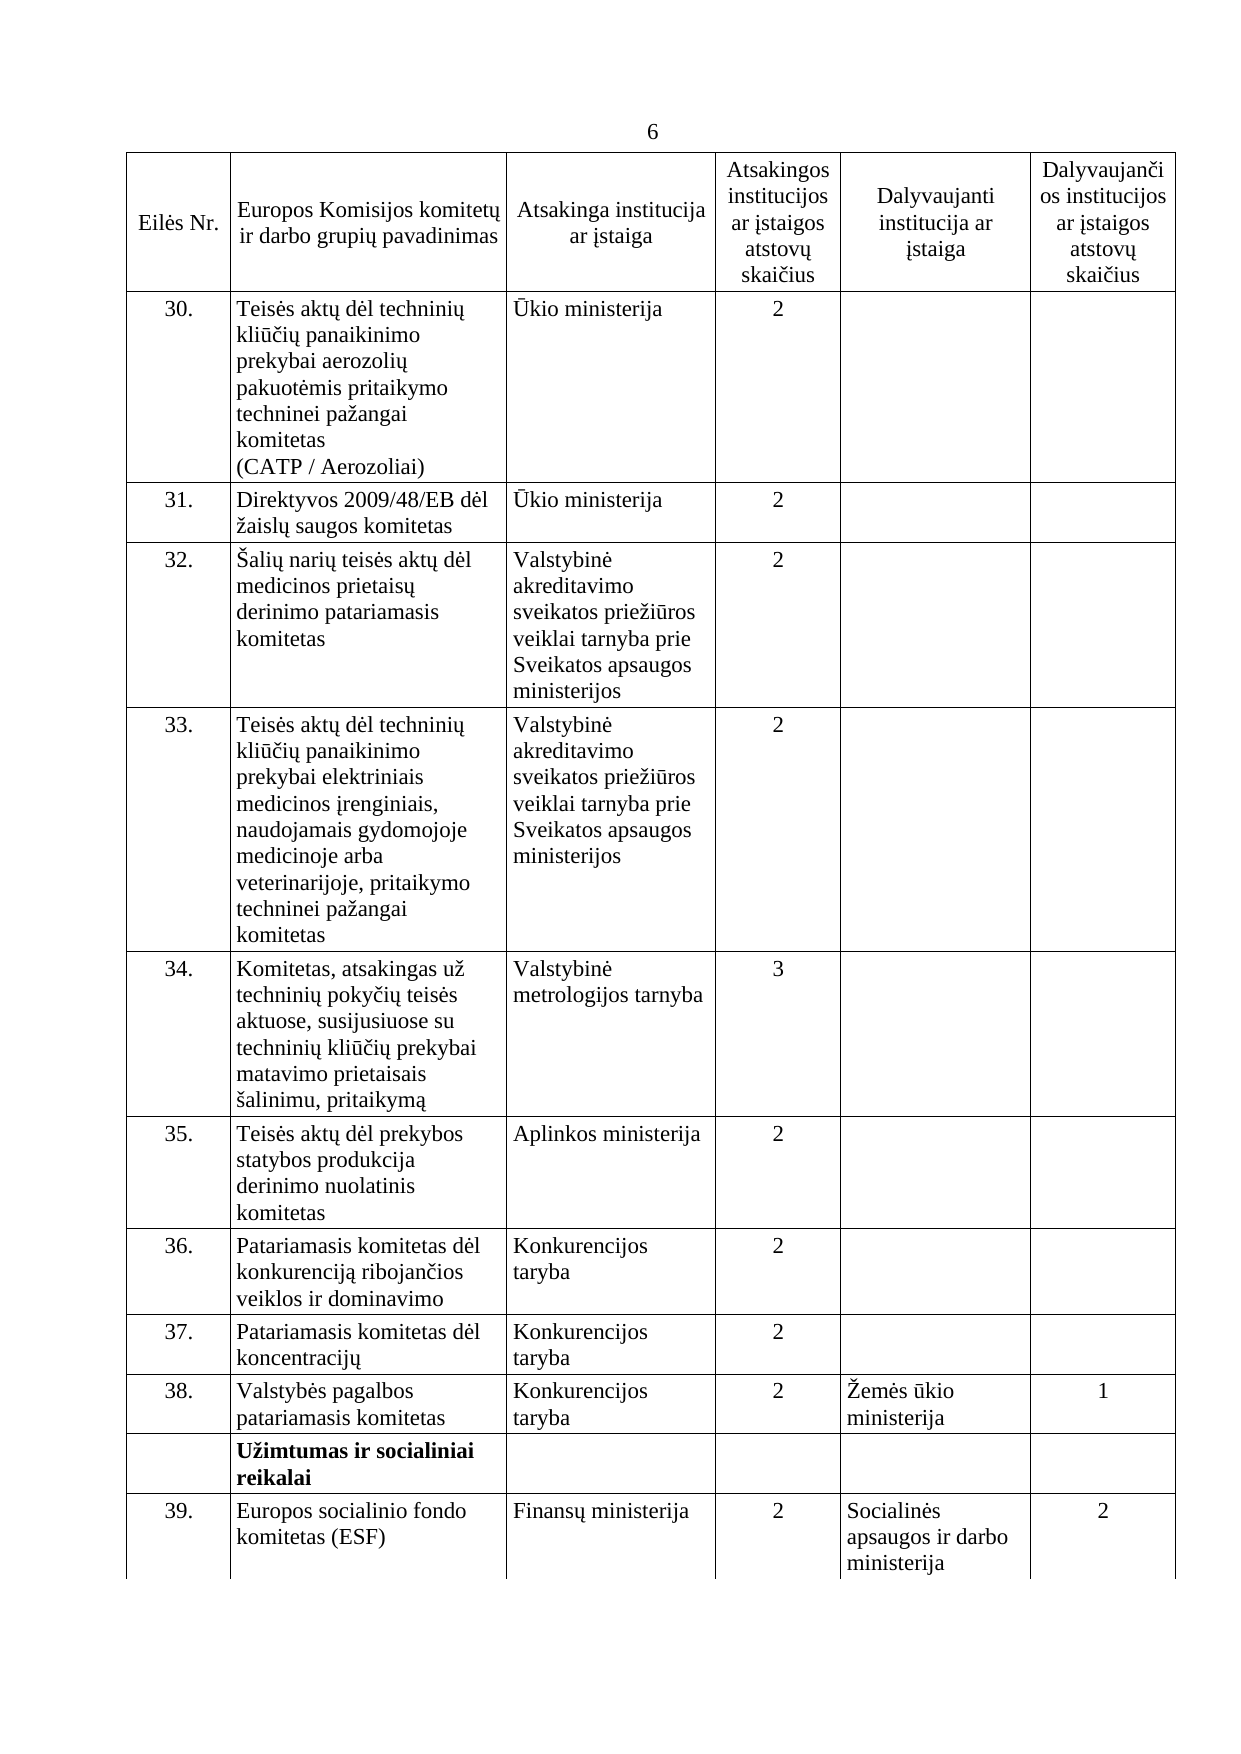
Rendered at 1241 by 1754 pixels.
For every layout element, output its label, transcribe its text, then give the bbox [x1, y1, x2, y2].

table_cell 37. [127, 1315, 230, 1374]
table_cell 2 [716, 1375, 840, 1433]
table_cell [841, 708, 1030, 951]
table_cell 33. [127, 708, 230, 951]
table_cell 38. [127, 1375, 230, 1433]
table_cell 32. [127, 543, 230, 707]
table_cell [841, 1117, 1030, 1228]
table_cell Valstybinė akreditavimo sveikatos priežiūros veiklai tarnyba prie Sveikatos apsaugos ministerijos [507, 708, 715, 951]
table_cell [841, 483, 1030, 542]
table_header Europos Komisijos komitetų ir darbo grupių pavadinimas [231, 153, 506, 291]
table_cell [1031, 292, 1175, 482]
table_cell 36. [127, 1229, 230, 1314]
table_cell [841, 543, 1030, 707]
table_cell Teisės aktų dėl prekybos statybos produkcija derinimo nuolatinis komitetas [231, 1117, 506, 1228]
table_cell [841, 1434, 1030, 1493]
table_cell 2 [716, 1494, 840, 1579]
table_cell [1031, 952, 1175, 1116]
table_cell Finansų ministerija [507, 1494, 715, 1579]
table_cell Ūkio ministerija [507, 483, 715, 542]
table_header Eilės Nr. [127, 153, 230, 291]
table_cell [716, 1434, 840, 1493]
table_cell [1031, 1315, 1175, 1374]
table_cell 1 [1031, 1375, 1175, 1433]
table_cell 2 [716, 1117, 840, 1228]
table_header Atsakinga institucija ar įstaiga [507, 153, 715, 291]
table_header Atsakingos institucijos ar įstaigos atstovų skaičius [716, 153, 840, 291]
table_cell Konkurencijos taryba [507, 1229, 715, 1314]
table_cell Valstybinė metrologijos tarnyba [507, 952, 715, 1116]
table_cell 2 [716, 483, 840, 542]
table_cell 35. [127, 1117, 230, 1228]
table_cell 31. [127, 483, 230, 542]
table_cell 2 [716, 292, 840, 482]
table_header Dalyvaujančios institucijos ar įstaigos atstovų skaičius [1031, 153, 1175, 291]
table_cell [127, 1434, 230, 1493]
table_cell Komitetas, atsakingas už techninių pokyčių teisės aktuose, susijusiuose su techninių kliūčių prekybai matavimo prietaisais šalinimu, pritaikymą [231, 952, 506, 1116]
table_cell Užimtumas ir socialiniai reikalai [231, 1434, 506, 1493]
table_cell Šalių narių teisės aktų dėl medicinos prietaisų derinimo patariamasis komitetas [231, 543, 506, 707]
table_cell [1031, 1117, 1175, 1228]
table_cell 39. [127, 1494, 230, 1579]
table_cell 2 [716, 1229, 840, 1314]
table_cell 30. [127, 292, 230, 482]
table_cell Patariamasis komitetas dėl konkurenciją ribojančios veiklos ir dominavimo [231, 1229, 506, 1314]
table_cell [841, 952, 1030, 1116]
table_cell [841, 1315, 1030, 1374]
table_cell 2 [716, 543, 840, 707]
table_cell Socialinės apsaugos ir darbo ministerija [841, 1494, 1030, 1579]
table_cell Europos socialinio fondo komitetas (ESF) [231, 1494, 506, 1579]
table_cell [1031, 708, 1175, 951]
table_cell 2 [716, 1315, 840, 1374]
table_cell Aplinkos ministerija [507, 1117, 715, 1228]
table_cell [507, 1434, 715, 1493]
table_cell Patariamasis komitetas dėl koncentracijų [231, 1315, 506, 1374]
table_cell Valstybinė akreditavimo sveikatos priežiūros veiklai tarnyba prie Sveikatos apsaugos ministerijos [507, 543, 715, 707]
table_cell [1031, 483, 1175, 542]
table_header Dalyvaujanti institucija ar įstaiga [841, 153, 1030, 291]
table_cell Ūkio ministerija [507, 292, 715, 482]
table_cell [841, 1229, 1030, 1314]
table_cell 2 [716, 708, 840, 951]
table_cell Žemės ūkio ministerija [841, 1375, 1030, 1433]
table_cell Teisės aktų dėl techninių kliūčių panaikinimo prekybai elektriniais medicinos įrenginiais, naudojamais gydomojoje medicinoje arba veterinarijoje, pritaikymo techninei pažangai komitetas [231, 708, 506, 951]
table_cell [1031, 1229, 1175, 1314]
table_cell 34. [127, 952, 230, 1116]
table_cell Teisės aktų dėl techninių kliūčių panaikinimo prekybai aerozolių pakuotėmis pritaikymo techninei pažangai komitetas (CATP / Aerozoliai) [231, 292, 506, 482]
table_cell [1031, 543, 1175, 707]
table_cell Direktyvos 2009/48/EB dėl žaislų saugos komitetas [231, 483, 506, 542]
table_cell Konkurencijos taryba [507, 1315, 715, 1374]
table_cell [841, 292, 1030, 482]
table_cell [1031, 1434, 1175, 1493]
table_cell 3 [716, 952, 840, 1116]
table_cell 2 [1031, 1494, 1175, 1579]
table_cell Valstybės pagalbos patariamasis komitetas [231, 1375, 506, 1433]
table_cell Konkurencijos taryba [507, 1375, 715, 1433]
